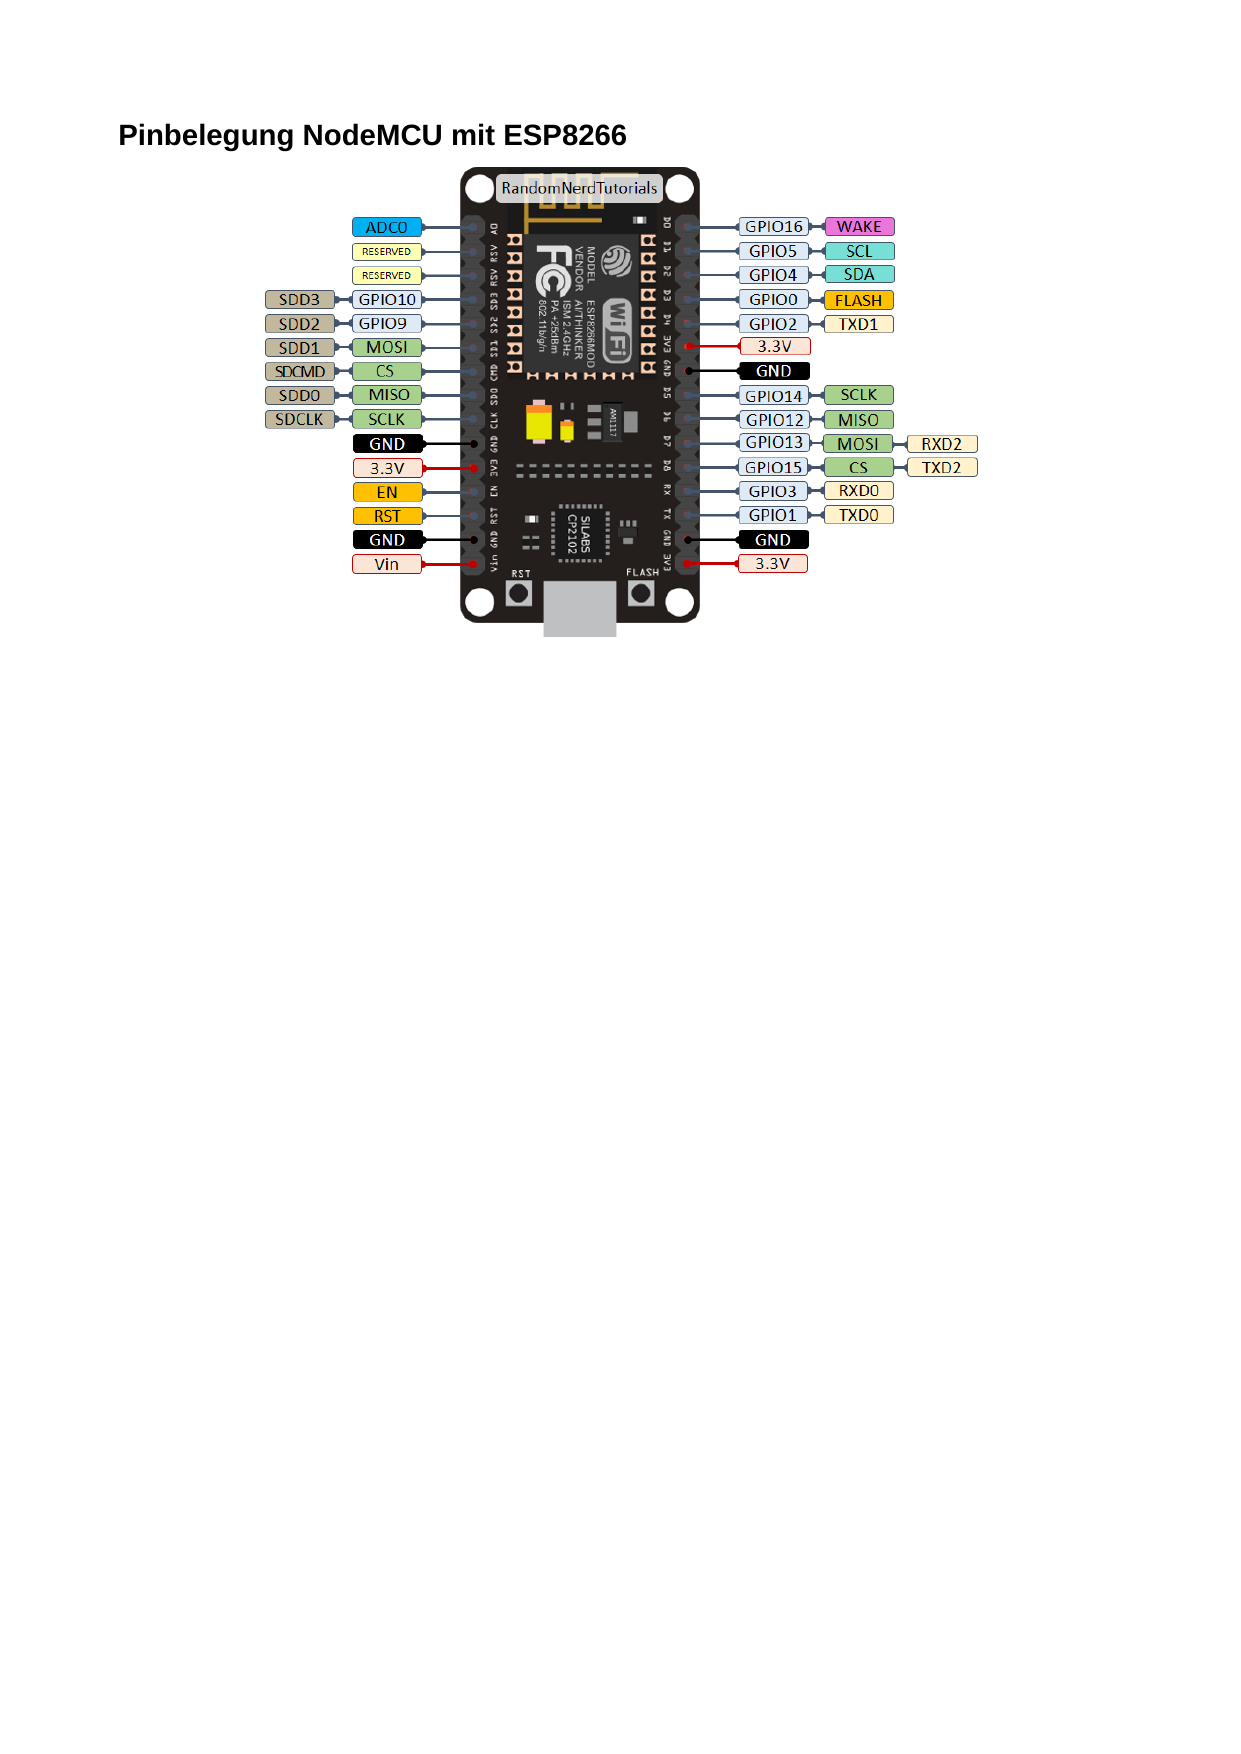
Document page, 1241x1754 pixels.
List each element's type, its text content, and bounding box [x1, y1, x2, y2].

subtitle Pinbelegung NodeMCU mit ESP8266 [118, 118, 1122, 152]
picture [261, 164, 979, 641]
